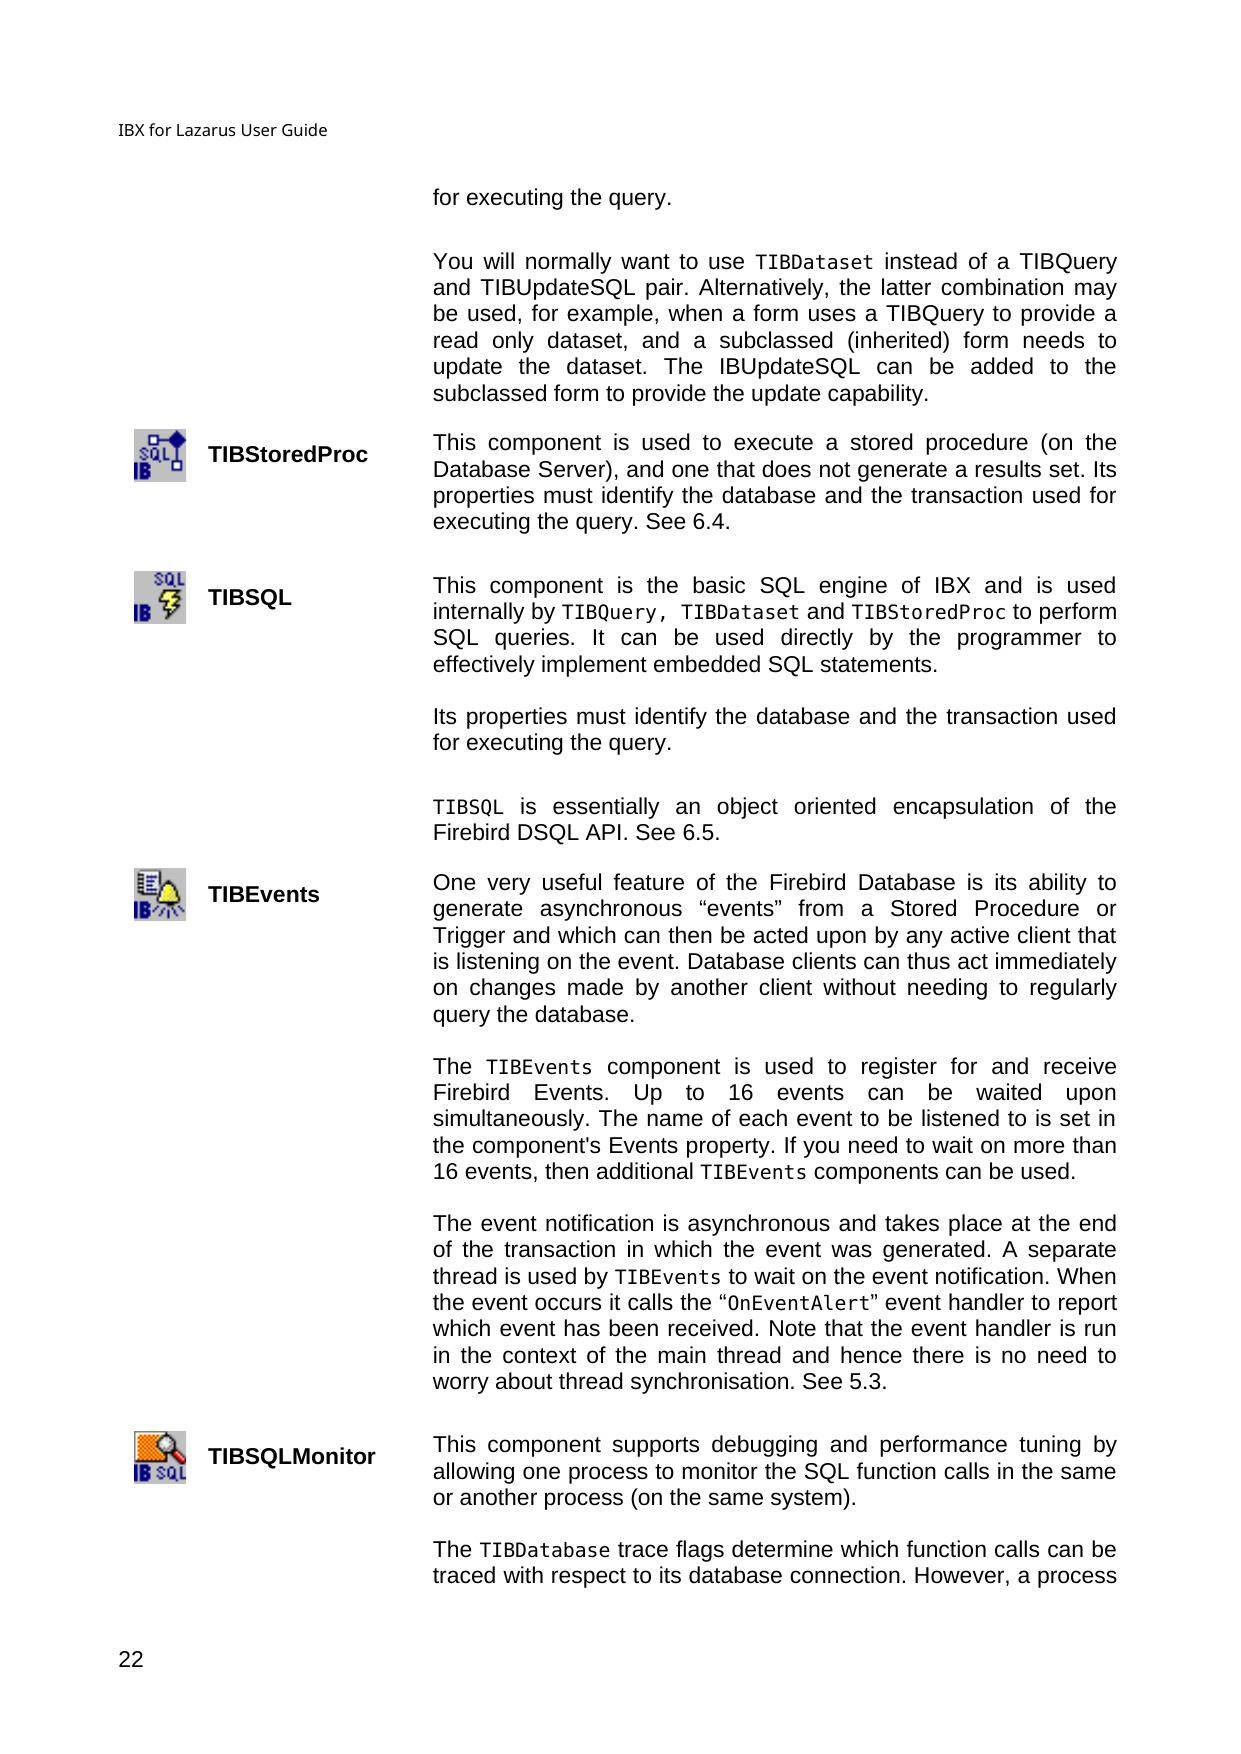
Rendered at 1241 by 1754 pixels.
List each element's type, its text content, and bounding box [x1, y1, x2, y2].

table_cell [118, 178, 202, 423]
table_cell TIBSQLMonitor [202, 1426, 427, 1594]
table_cell [118, 566, 202, 863]
picture [134, 868, 187, 921]
table_cell [118, 1426, 202, 1594]
table_cell TIBStoredProc [202, 424, 427, 566]
table_cell This component supports debugging and performance tuning by allowing one process to monitor the SQL function calls in the same or another process (on the same system). The TIBDatabase trace flags determine which function calls can be traced with respect to its database connection. However, a process [427, 1426, 1123, 1594]
picture [134, 429, 187, 482]
table_cell This component is the basic SQL engine of IBX and is used internally by TIBQuery, TIBDataset and TIBStoredProc to perform SQL queries. It can be used directly by the programmer to effectively implement embedded SQL statements. Its properties must identify the database and the transaction used for executing the query. TIBSQL is essentially an object oriented encapsulation of the Firebird DSQL API. See 6.5. [427, 566, 1123, 863]
table_cell TIBSQL [202, 566, 427, 863]
table_cell TIBEvents [202, 863, 427, 1426]
table_cell for executing the query. You will normally want to use TIBDataset instead of a TIBQuery and TIBUpdateSQL pair. Alternatively, the latter combination may be used, for example, when a form uses a TIBQuery to provide a read only dataset, and a subclassed (inherited) form needs to update the dataset. The IBUpdateSQL can be added to the subclassed form to provide the update capability. [427, 178, 1123, 423]
table_cell [118, 424, 202, 566]
picture [134, 1431, 187, 1484]
table_cell [202, 178, 427, 423]
table_cell [118, 863, 202, 1426]
table_cell One very useful feature of the Firebird Database is its ability to generate asynchronous “events” from a Stored Procedure or Trigger and which can then be acted upon by any active client that is listening on the event. Database clients can thus act immediately on changes made by another client without needing to regularly query the database. The TIBEvents component is used to register for and receive Firebird Events. Up to 16 events can be waited upon simultaneously. The name of each event to be listened to is set in the component's Events property. If you need to wait on more than 16 events, then additional TIBEvents components can be used. The event notification is asynchronous and takes place at the end of the transaction in which the event was generated. A separate thread is used by TIBEvents to wait on the event notification. When the event occurs it calls the “OnEventAlert” event handler to report which event has been received. Note that the event handler is run in the context of the main thread and hence there is no need to worry about thread synchronisation. See 5.3. [427, 863, 1123, 1426]
table_cell This component is used to execute a stored procedure (on the Database Server), and one that does not generate a results set. Its properties must identify the database and the transaction used for executing the query. See 6.4. [427, 424, 1123, 566]
picture [134, 571, 187, 624]
